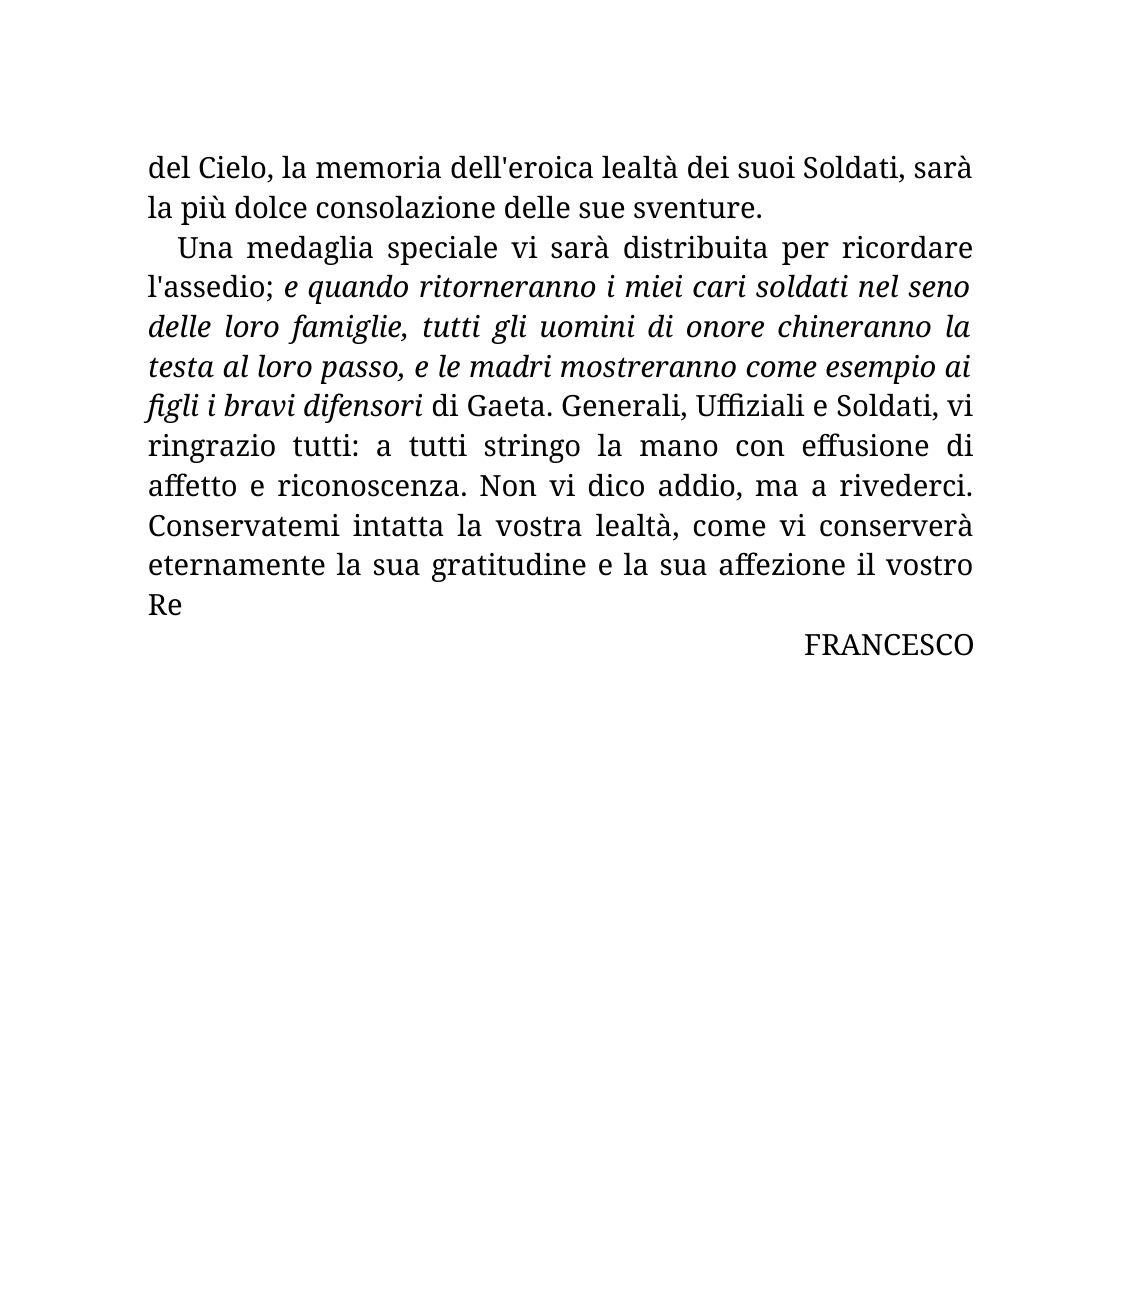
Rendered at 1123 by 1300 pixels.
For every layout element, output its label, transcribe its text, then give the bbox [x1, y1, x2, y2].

text FRANCESCO [148, 624, 974, 663]
text del Cielo, la memoria dell'eroica lealtà dei suoi Soldati, sarà la più dolce consolazione delle sue sventure. [148, 148, 974, 227]
text Una medaglia speciale vi sarà distribuita per ricordare l'assedio; e quando ritorneranno i miei cari soldati nel seno delle loro famiglie, tutti gli uomini di onore chineranno la testa al loro passo, e le madri mostreranno come esempio ai figli i bravi difensori di Gaeta. Generali, Uffiziali e Soldati, vi ringrazio tutti: a tutti stringo la mano con effusione di affetto e riconoscenza. Non vi dico addio, ma a rivederci. Conservatemi intatta la vostra lealtà, come vi conserverà eternamente la sua gratitudine e la sua affezione il vostro Re [148, 227, 974, 624]
